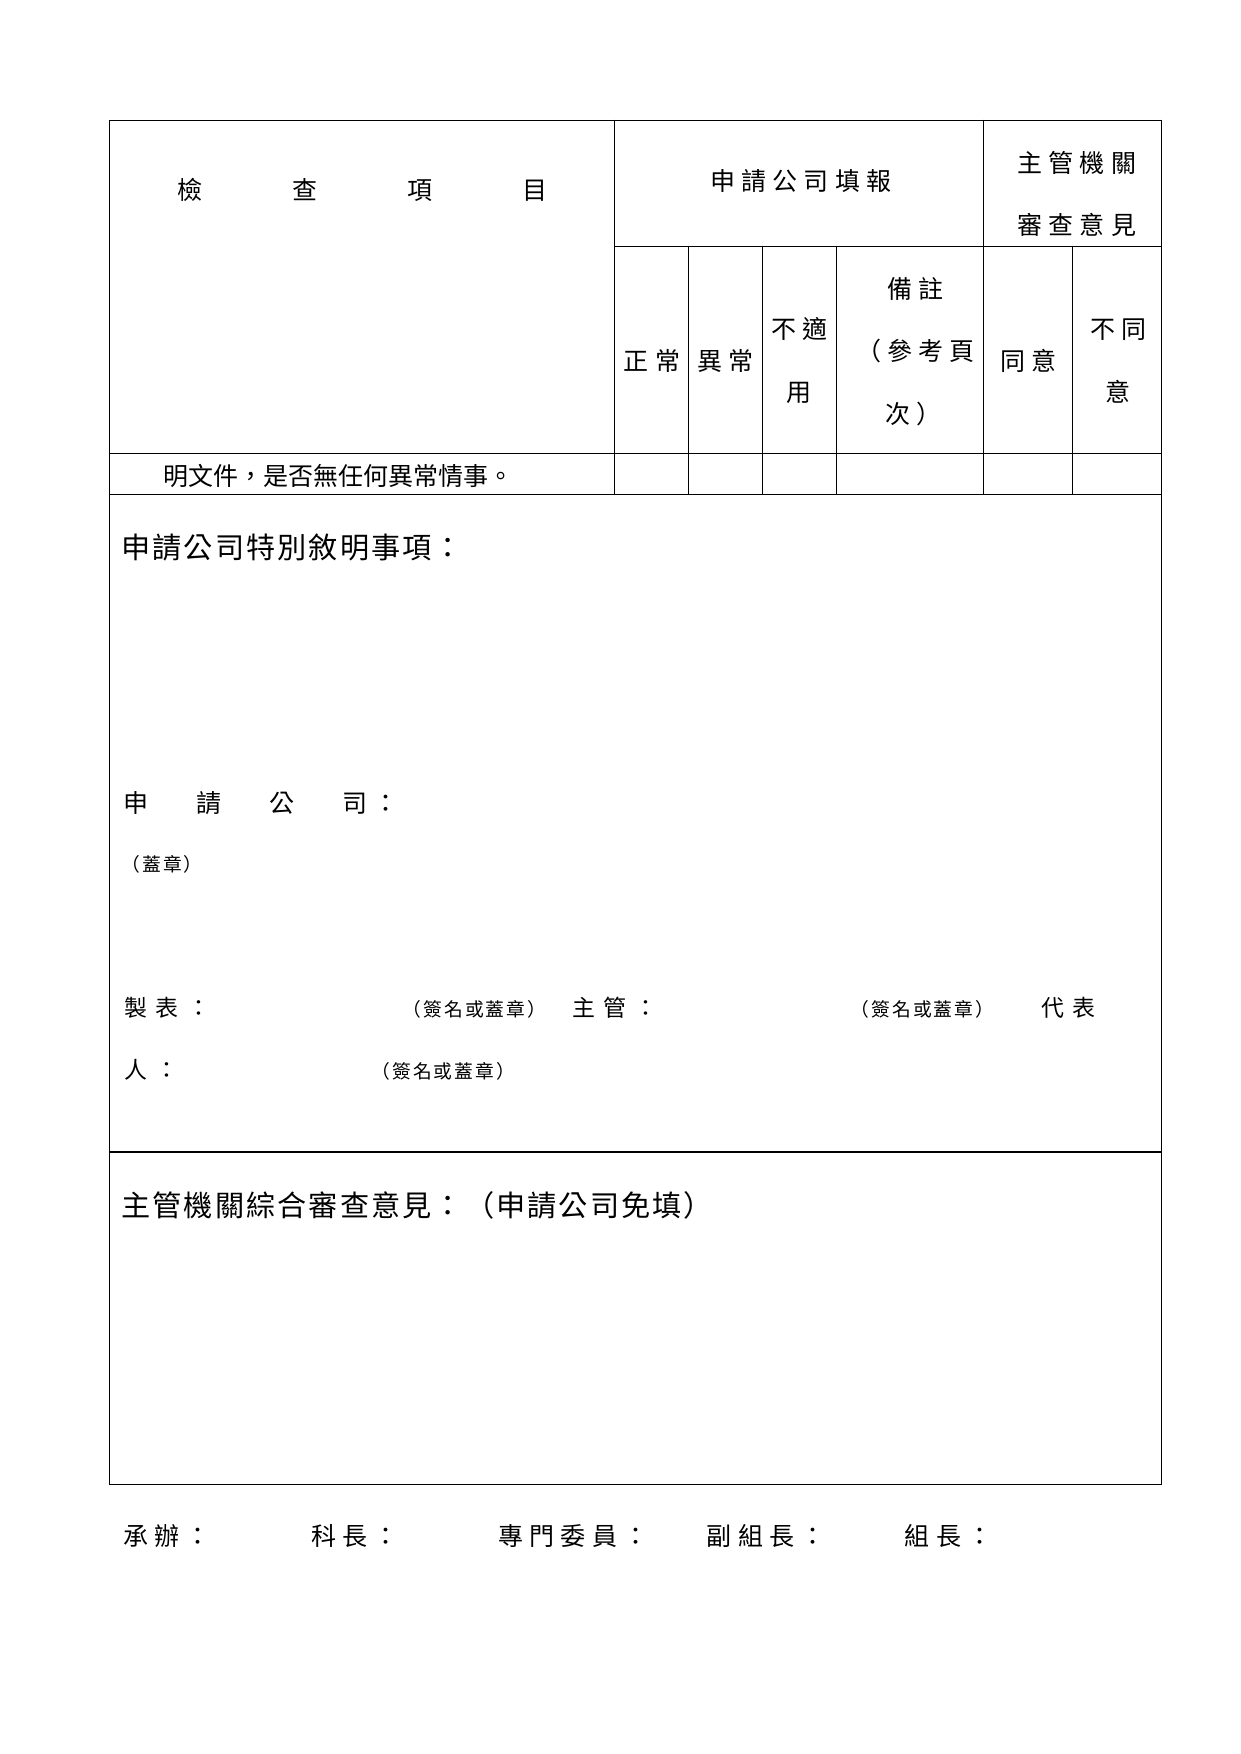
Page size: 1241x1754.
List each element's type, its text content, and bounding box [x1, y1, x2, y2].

table_cell 備註 （參考頁次） [837, 247, 983, 453]
table_header 主管機關 審查意見 [984, 121, 1161, 246]
table_cell [1073, 454, 1161, 493]
table_cell 專門委員： [480, 1485, 665, 1557]
table_cell 同意 [984, 247, 1072, 453]
table_cell [615, 454, 688, 493]
table_header 申請公司填報 [615, 121, 983, 246]
table_cell 明文件，是否無任何異常情事。 [110, 454, 614, 493]
table_cell [689, 454, 762, 493]
table_cell 科長： [295, 1485, 480, 1557]
table_cell 異常 [689, 247, 762, 453]
table_cell 不適用 [763, 247, 836, 453]
table_cell 副組長： [665, 1485, 863, 1557]
table_cell [837, 454, 983, 493]
table_cell 組長： [863, 1485, 1161, 1557]
table_cell [984, 454, 1072, 493]
table_cell 申請公司特別敘明事項： 申 請 公 司： （蓋章） 製表： （簽名或蓋章） 主管： （簽名或蓋章） 代表人： （簽名或蓋章） [110, 495, 1161, 1151]
table_header 檢 查 項 目 [110, 121, 614, 453]
table_cell 正常 [615, 247, 688, 453]
table_cell 不同意 [1073, 247, 1161, 453]
table_cell [763, 454, 836, 493]
table_cell 承辦： [110, 1485, 294, 1557]
table_cell 主管機關綜合審查意見：（申請公司免填） [110, 1153, 1161, 1484]
